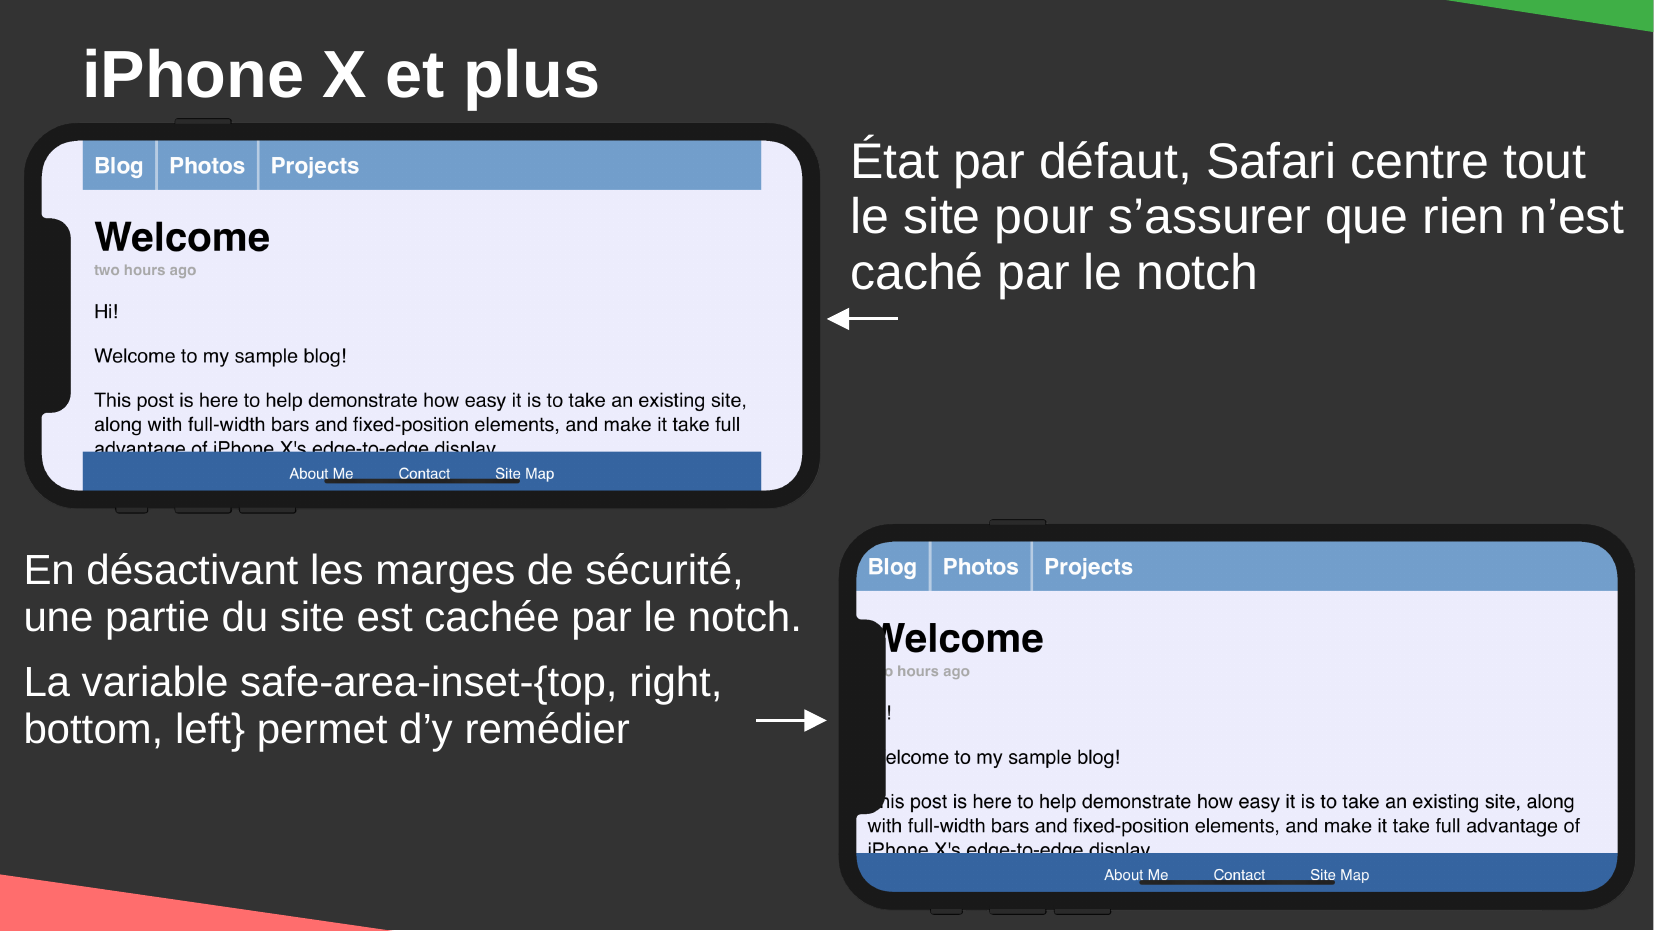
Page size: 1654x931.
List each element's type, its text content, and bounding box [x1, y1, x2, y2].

picture [23, 118, 821, 514]
text_box [0, 874, 394, 931]
text_box [1445, 0, 1654, 33]
list État par défaut, Safari centre tout le site pour s’assurer que rien n’est caché par le notch [850, 132, 1630, 308]
list En désactivant les marges de sécurité, une partie du site est cachée par le notch. La variable safe-area-inset-{top, right, bottom, left} permet d’y remédier [23, 546, 804, 756]
title iPhone X et plus [82, 37, 1276, 122]
picture [838, 519, 1636, 915]
